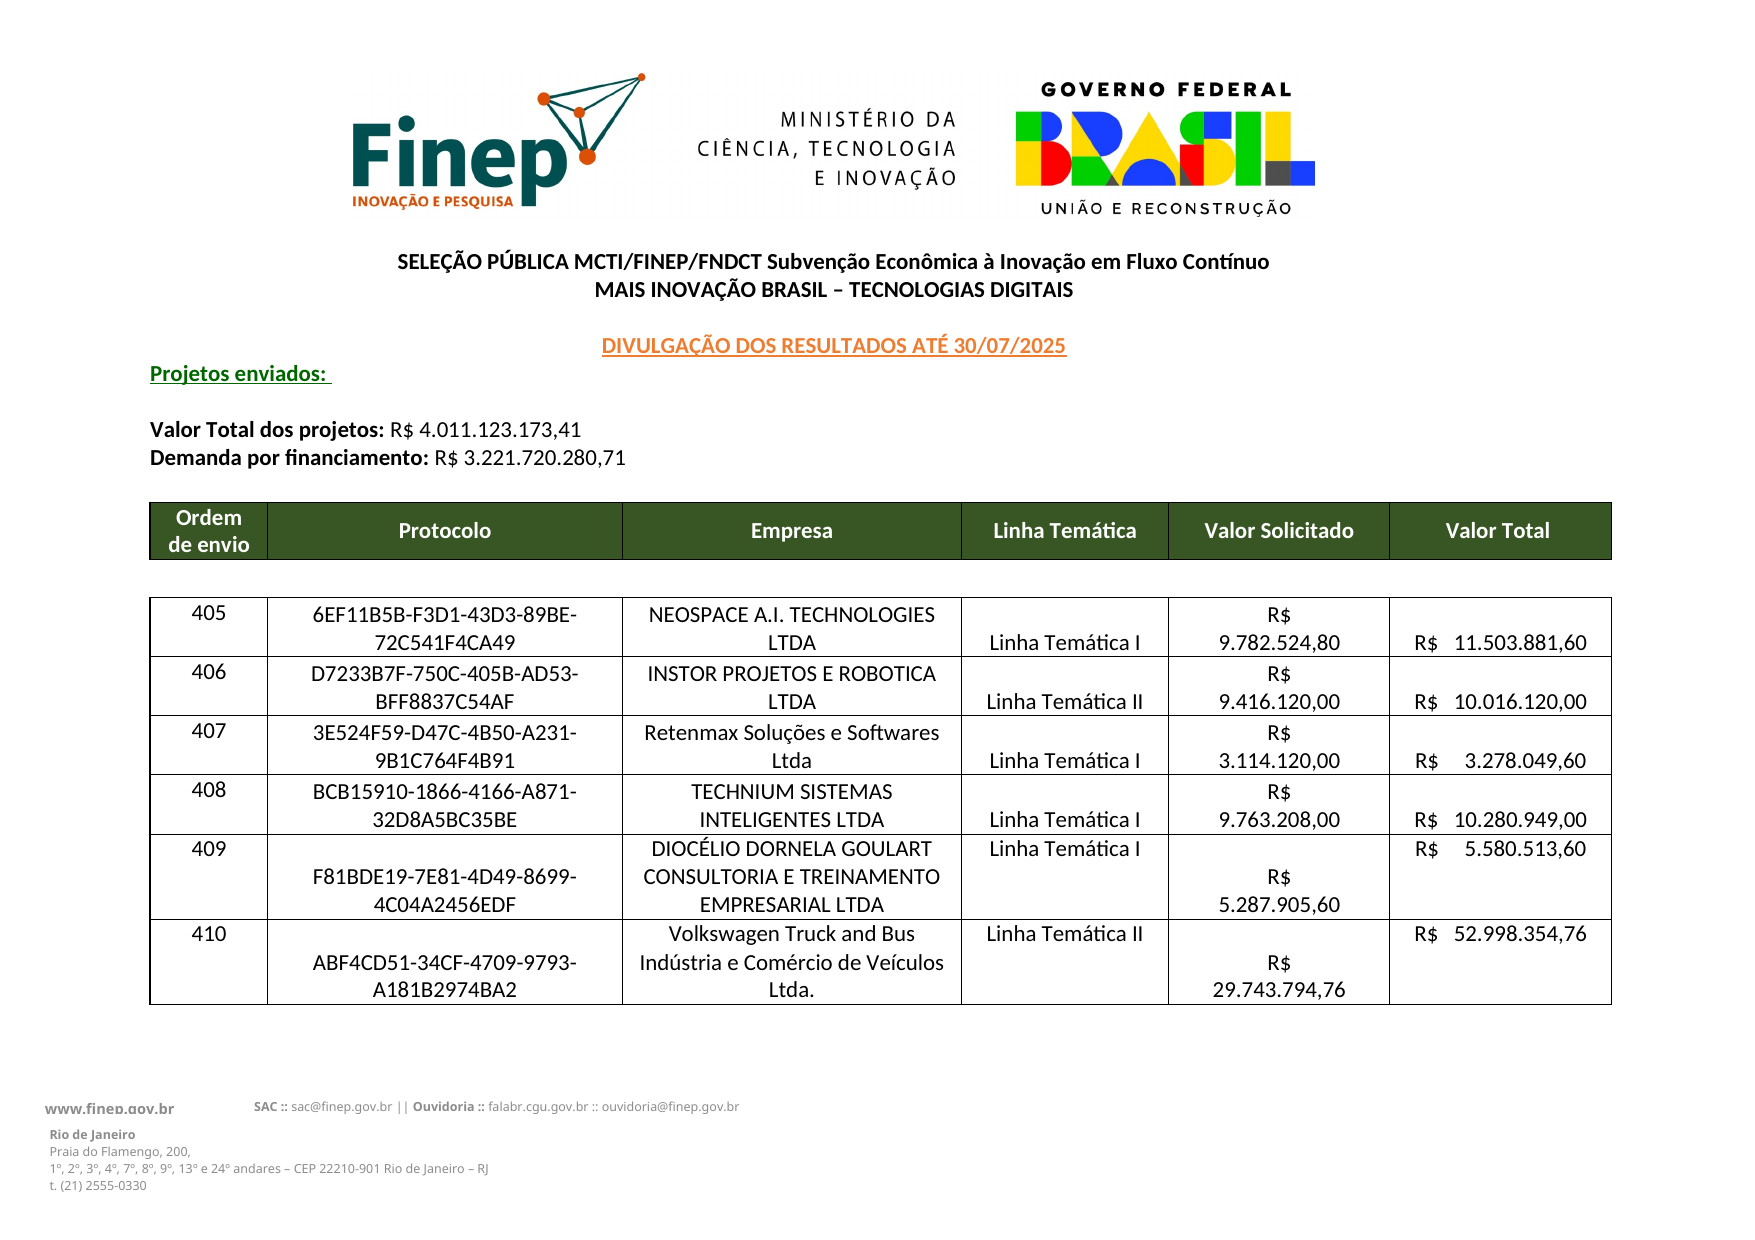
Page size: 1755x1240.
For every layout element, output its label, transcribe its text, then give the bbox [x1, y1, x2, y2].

table_cell Linha Temática I [962, 716, 1168, 774]
table_cell Linha Temática II [962, 920, 1168, 1004]
table_cell R$ 9.782.524,80 [1169, 598, 1389, 656]
table_cell R$ 29.743.794,76 [1169, 920, 1389, 1004]
table_cell R$ 10.280.949,00 [1390, 775, 1611, 833]
table_cell 406 [151, 657, 267, 715]
table_cell R$ 3.278.049,60 [1390, 716, 1611, 774]
table_cell 3E524F59-D47C-4B50-A231-9B1C764F4B91 [268, 716, 622, 774]
table_cell TECHNIUM SISTEMAS INTELIGENTES LTDA [623, 775, 961, 833]
table_cell R$ 5.287.905,60 [1169, 835, 1389, 918]
table_cell R$ 52.998.354,76 [1390, 920, 1611, 1004]
table_cell 410 [151, 920, 267, 1004]
table_cell Linha Temática II [962, 657, 1168, 715]
table_cell D7233B7F-750C-405B-AD53-BFF8837C54AF [268, 657, 622, 715]
table_cell INSTOR PROJETOS E ROBOTICA LTDA [623, 657, 961, 715]
table_cell F81BDE19-7E81-4D49-8699-4C04A2456EDF [268, 835, 622, 918]
table_cell BCB15910-1866-4166-A871-32D8A5BC35BE [268, 775, 622, 833]
table_cell Linha Temática I [962, 775, 1168, 833]
table_cell 407 [151, 716, 267, 774]
table_cell ABF4CD51-34CF-4709-9793-A181B2974BA2 [268, 920, 622, 1004]
table_cell Retenmax Soluções e Softwares Ltda [623, 716, 961, 774]
table_cell R$ 9.416.120,00 [1169, 657, 1389, 715]
table_cell 408 [151, 775, 267, 833]
table_cell R$ 5.580.513,60 [1390, 835, 1611, 918]
table_cell 405 [151, 598, 267, 656]
table_cell R$ 11.503.881,60 [1390, 598, 1611, 656]
table_cell 409 [151, 835, 267, 918]
table_cell R$ 3.114.120,00 [1169, 716, 1389, 774]
table_cell Volkswagen Truck and Bus Indústria e Comércio de Veículos Ltda. [623, 920, 961, 1004]
table_cell DIOCÉLIO DORNELA GOULART CONSULTORIA E TREINAMENTO EMPRESARIAL LTDA [623, 835, 961, 918]
table_cell R$ 10.016.120,00 [1390, 657, 1611, 715]
table_cell NEOSPACE A.I. TECHNOLOGIES LTDA [623, 598, 961, 656]
table_cell 6EF11B5B-F3D1-43D3-89BE-72C541F4CA49 [268, 598, 622, 656]
table_cell R$ 9.763.208,00 [1169, 775, 1389, 833]
table_cell Linha Temática I [962, 835, 1168, 918]
table_cell Linha Temática I [962, 598, 1168, 656]
